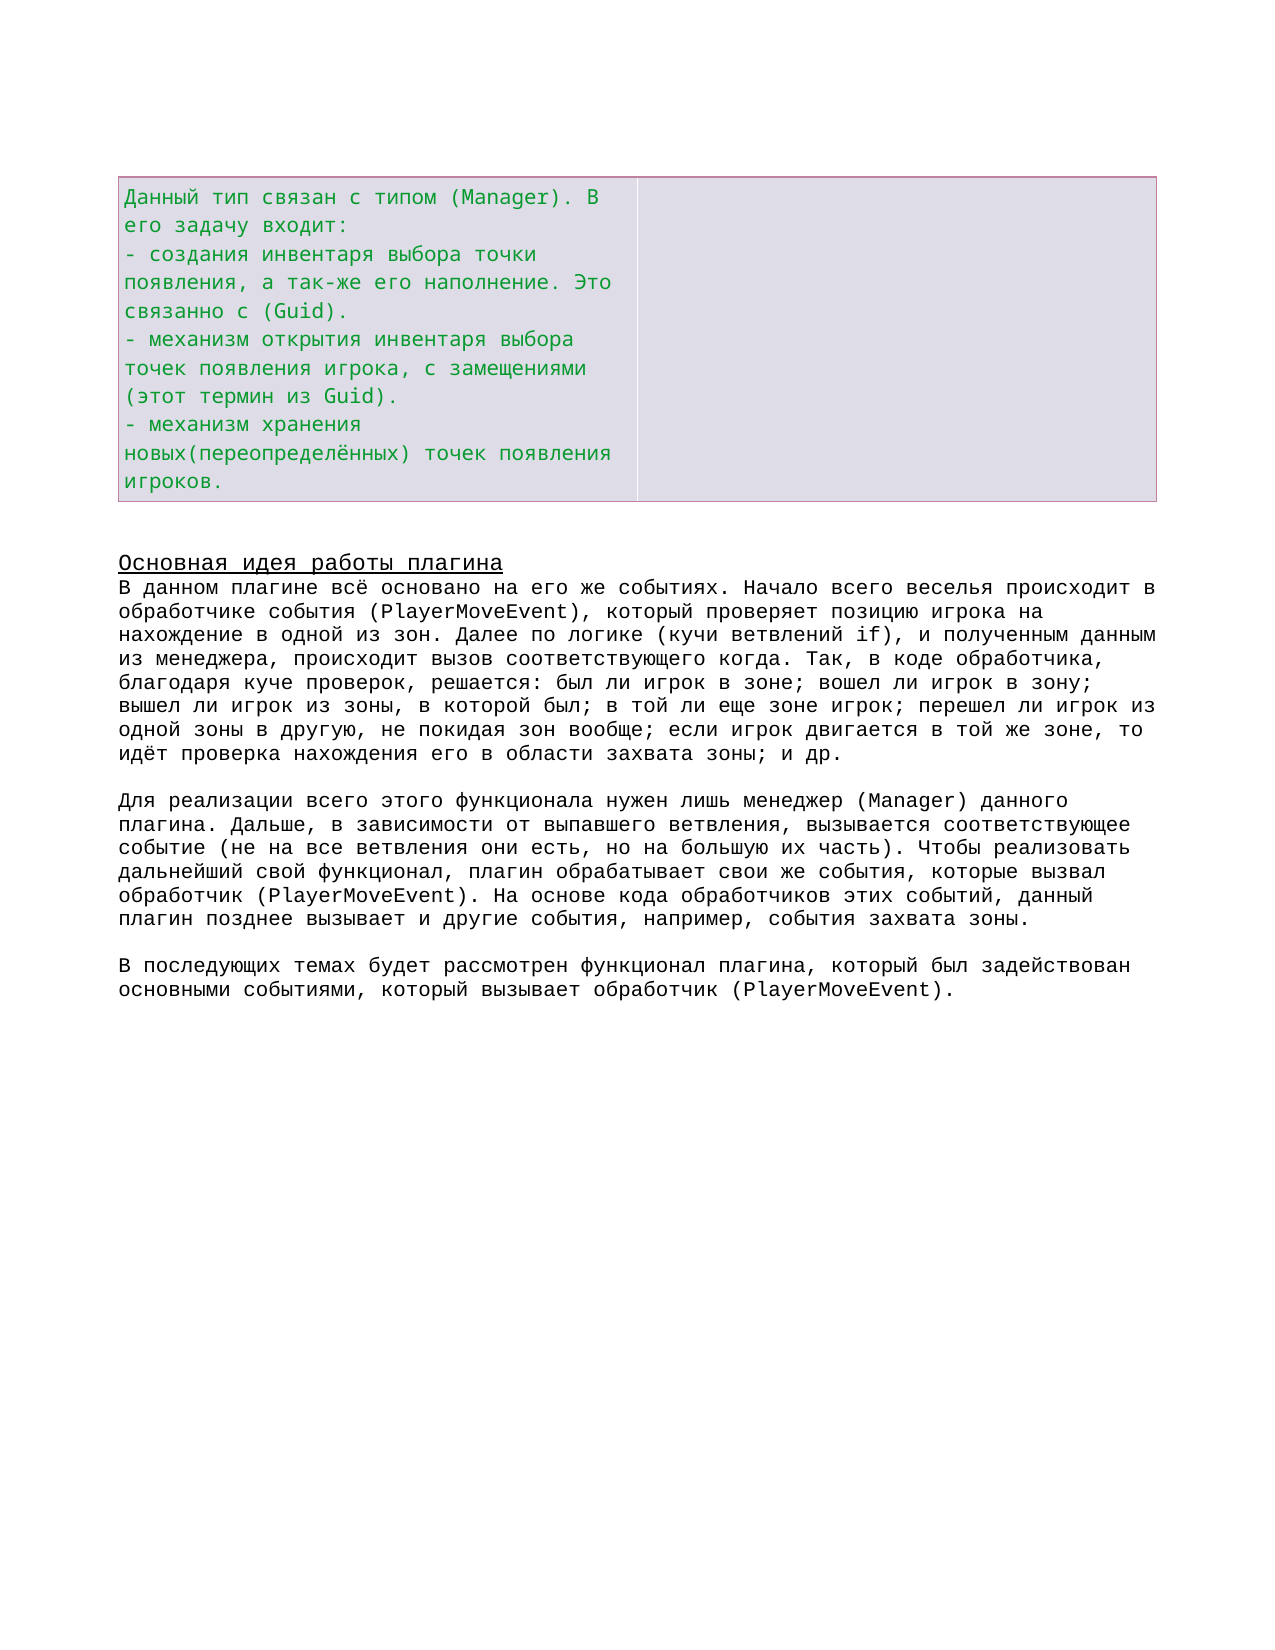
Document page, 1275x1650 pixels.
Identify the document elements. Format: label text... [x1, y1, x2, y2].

text В последующих темах будет рассмотрен функционал плагина, который был задействован основными событиями, который вызывает обработчик (PlayerMoveEvent). [118, 956, 1157, 1003]
table_cell Данный тип связан с типом (Manager). В его задачу входит: - создания инвентаря выбора точки появления, а так-же его наполнение. Это связанно с (Guid). - механизм открытия инвентаря выбора точек появления игрока, с замещениями (этот термин из Guid). - механизм хранения новых(переопределённых) точек появления игроков. [119, 178, 637, 501]
text Основная идея работы плагина [118, 551, 1157, 577]
text Для реализации всего этого функционала нужен лишь менеджер (Manager) данного плагина. Дальше, в зависимости от выпавшего ветвления, вызывается соответствующее событие (не на все ветвления они есть, но на большую их часть). Чтобы реализовать дальнейший свой функционал, плагин обрабатывает свои же события, которые вызвал обработчик (PlayerMoveEvent). На основе кода обработчиков этих событий, данный плагин позднее вызывает и другие события, например, события захвата зоны. [118, 790, 1157, 932]
table_cell [638, 178, 1156, 501]
text В данном плагине всё основано на его же событиях. Начало всего веселья происходит в обработчике события (PlayerMoveEvent), который проверяет позицию игрока на нахождение в одной из зон. Далее по логике (кучи ветвлений if), и полученным данным из менеджера, происходит вызов соответствующего когда. Так, в коде обработчика, благодаря куче проверок, решается: был ли игрок в зоне; вошел ли игрок в зону; вышел ли игрок из зоны, в которой был; в той ли еще зоне игрок; перешел ли игрок из одной зоны в другую, не покидая зон вообще; если игрок двигается в той же зоне, то идёт проверка нахождения его в области захвата зоны; и др. [118, 577, 1157, 766]
